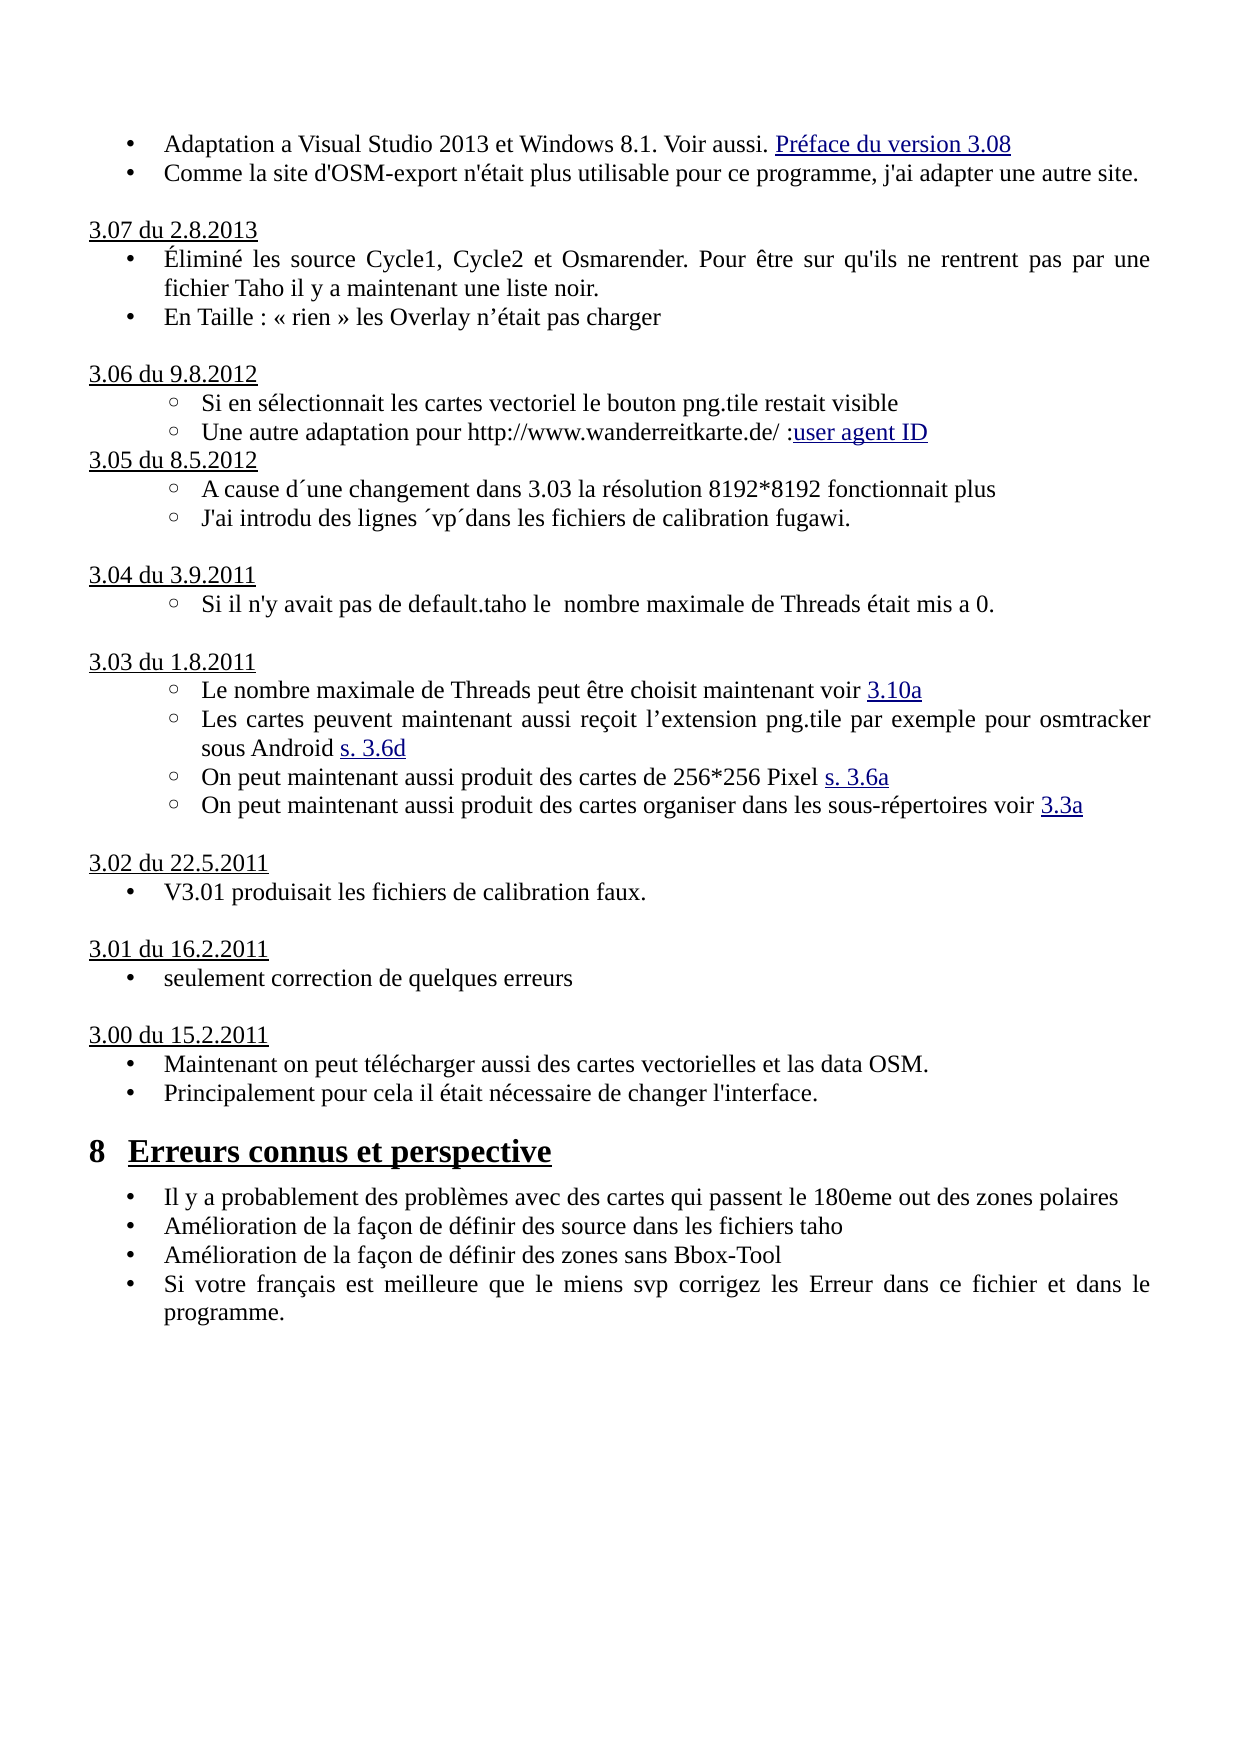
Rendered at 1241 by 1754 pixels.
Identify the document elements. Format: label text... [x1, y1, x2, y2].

list Si en sélectionnait les cartes vectoriel le bouton png.tile restait visible [163, 388, 1152, 417]
text 3.00 du 15.2.2011 [88, 1020, 1152, 1049]
list A cause d´une changement dans 3.03 la résolution 8192*8192 fonctionnait plus [163, 474, 1152, 503]
list V3.01 produisait les fichiers de calibration faux. [126, 877, 1152, 905]
list J'ai introdu des lignes ´vp´dans les fichiers de calibration fugawi. [163, 503, 1152, 532]
list On peut maintenant aussi produit des cartes de 256*256 Pixel s. 3.6a [163, 762, 1152, 790]
text 3.03 du 1.8.2011 [88, 647, 1152, 675]
list On peut maintenant aussi produit des cartes organiser dans les sous-répertoires voir 3.3a [163, 790, 1152, 819]
text 3.04 du 3.9.2011 [88, 560, 1152, 589]
list Il y a probablement des problèmes avec des cartes qui passent le 180eme out des zones polaires [126, 1182, 1152, 1211]
list Les cartes peuvent maintenant aussi reçoit l’extension png.tile par exemple pour osmtracker sous Android s. 3.6d [163, 704, 1152, 762]
list Si votre français est meilleure que le miens svp corrigez les Erreur dans ce fichier et dans le programme. [126, 1269, 1152, 1326]
list seulement correction de quelques erreurs [126, 963, 1152, 992]
list Une autre adaptation pour http://www.wanderreitkarte.de/ :user agent ID [163, 417, 1152, 445]
text 3.05 du 8.5.2012 [88, 445, 1152, 474]
subtitle Erreurs connus et perspective [88, 1132, 1152, 1170]
list Si il n'y avait pas de default.taho le nombre maximale de Threads était mis a 0. [163, 589, 1152, 618]
list Principalement pour cela il était nécessaire de changer l'interface. [126, 1078, 1152, 1107]
list Comme la site d'OSM-export n'était plus utilisable pour ce programme, j'ai adapter une autre site. [126, 158, 1152, 187]
list Maintenant on peut télécharger aussi des cartes vectorielles et las data OSM. [126, 1049, 1152, 1078]
text 3.02 du 22.5.2011 [88, 848, 1152, 877]
list Éliminé les source Cycle1, Cycle2 et Osmarender. Pour être sur qu'ils ne rentrent pas par une fichier Taho il y a maintenant une liste noir. [126, 244, 1152, 302]
list Le nombre maximale de Threads peut être choisit maintenant voir 3.10a [163, 675, 1152, 704]
text 3.01 du 16.2.2011 [88, 934, 1152, 963]
list Amélioration de la façon de définir des zones sans Bbox-Tool [126, 1240, 1152, 1269]
list En Taille : « rien » les Overlay n’était pas charger [126, 302, 1152, 359]
text 3.06 du 9.8.2012 [88, 359, 1152, 388]
text 3.07 du 2.8.2013 [88, 215, 1152, 244]
list Amélioration de la façon de définir des source dans les fichiers taho [126, 1211, 1152, 1240]
list Adaptation a Visual Studio 2013 et Windows 8.1. Voir aussi. Préface du version 3.08 [126, 129, 1152, 158]
